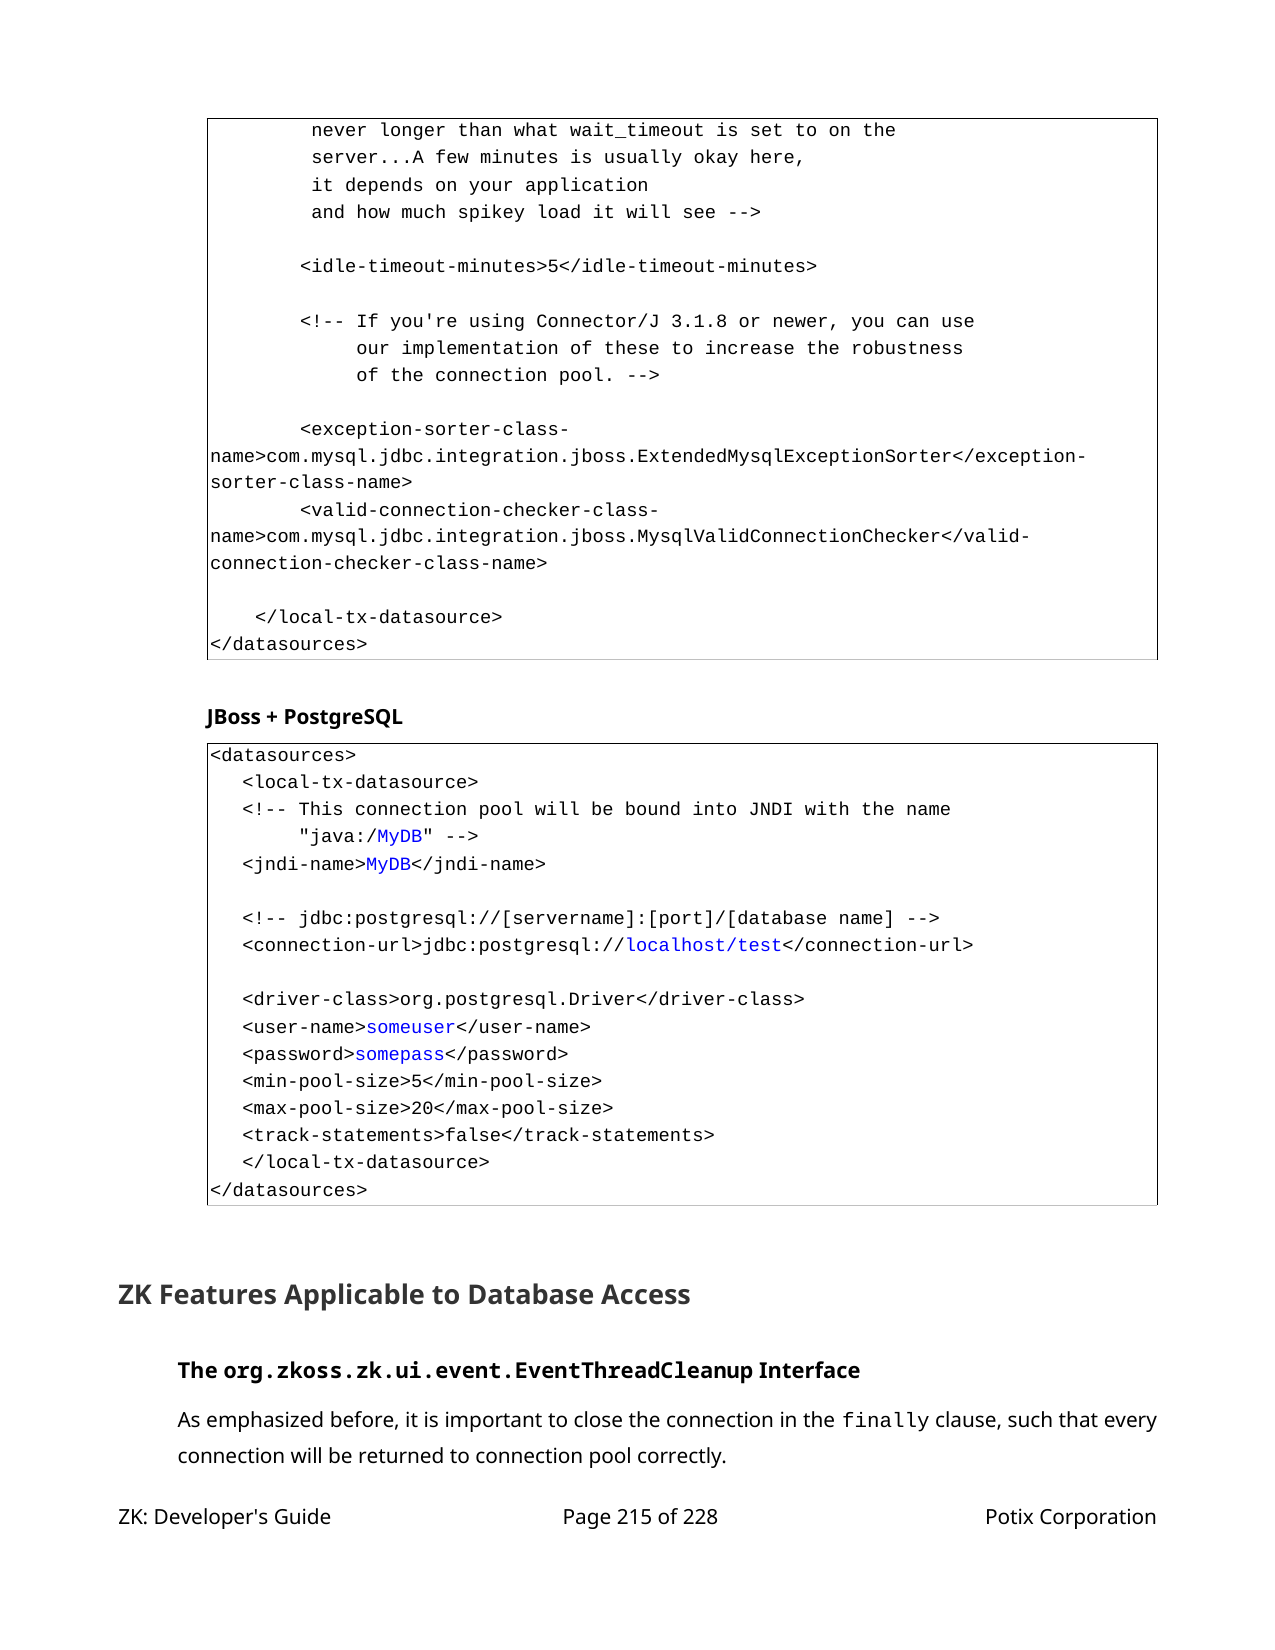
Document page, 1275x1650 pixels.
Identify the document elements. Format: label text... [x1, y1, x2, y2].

text <!-- If you're using Connector/J 3.1.8 or newer, you can use [208, 308, 1157, 333]
text "java:/MyDB" --> [208, 824, 1157, 848]
text <exception-sorter-class-name>com.mysql.jdbc.integration.jboss.ExtendedMysqlExceptionSorter</exception-sorter-class-name> [208, 417, 1157, 494]
text </local-tx-datasource> [208, 605, 1157, 629]
text <valid-connection-checker-class-name>com.mysql.jdbc.integration.jboss.MysqlValidConnectionChecker</valid-connection-checker-class-name> [208, 497, 1157, 575]
text server...A few minutes is usually okay here, [208, 145, 1157, 169]
text and how much spikey load it will see --> [208, 200, 1157, 224]
text our implementation of these to increase the robustness [208, 336, 1157, 360]
text of the connection pool. --> [208, 363, 1157, 387]
text it depends on your application [208, 172, 1157, 197]
text never longer than what wait_timeout is set to on the [208, 119, 1157, 142]
text <connection-url>jdbc:postgresql://localhost/test</connection-url> [208, 933, 1157, 957]
text <!-- This connection pool will be bound into JNDI with the name [208, 797, 1157, 821]
text <!-- jdbc:postgresql://[servername]:[port]/[database name] --> [208, 906, 1157, 930]
subtitle JBoss + PostgreSQL [207, 702, 1157, 730]
text </local-tx-datasource> [208, 1150, 1157, 1175]
text <min-pool-size>5</min-pool-size> [208, 1069, 1157, 1093]
text <idle-timeout-minutes>5</idle-timeout-minutes> [208, 254, 1157, 278]
subtitle ZK Features Applicable to Database Access [118, 1276, 1157, 1312]
text <password>somepass</password> [208, 1042, 1157, 1066]
text <datasources> [208, 744, 1157, 767]
text <max-pool-size>20</max-pool-size> [208, 1096, 1157, 1120]
text <driver-class>org.postgresql.Driver</driver-class> [208, 987, 1157, 1012]
text <track-statements>false</track-statements> [208, 1123, 1157, 1147]
text <jndi-name>MyDB</jndi-name> [208, 851, 1157, 876]
subtitle The org.zkoss.zk.ui.event.EventThreadCleanup Interface [177, 1355, 1157, 1385]
text <user-name>someuser</user-name> [208, 1014, 1157, 1039]
text <local-tx-datasource> [208, 770, 1157, 794]
text </datasources> [208, 1178, 1157, 1205]
text </datasources> [208, 632, 1157, 659]
text As emphasized before, it is important to close the connection in the finally clause, such that every connection will be returned to connection pool correctly. [177, 1406, 1157, 1469]
